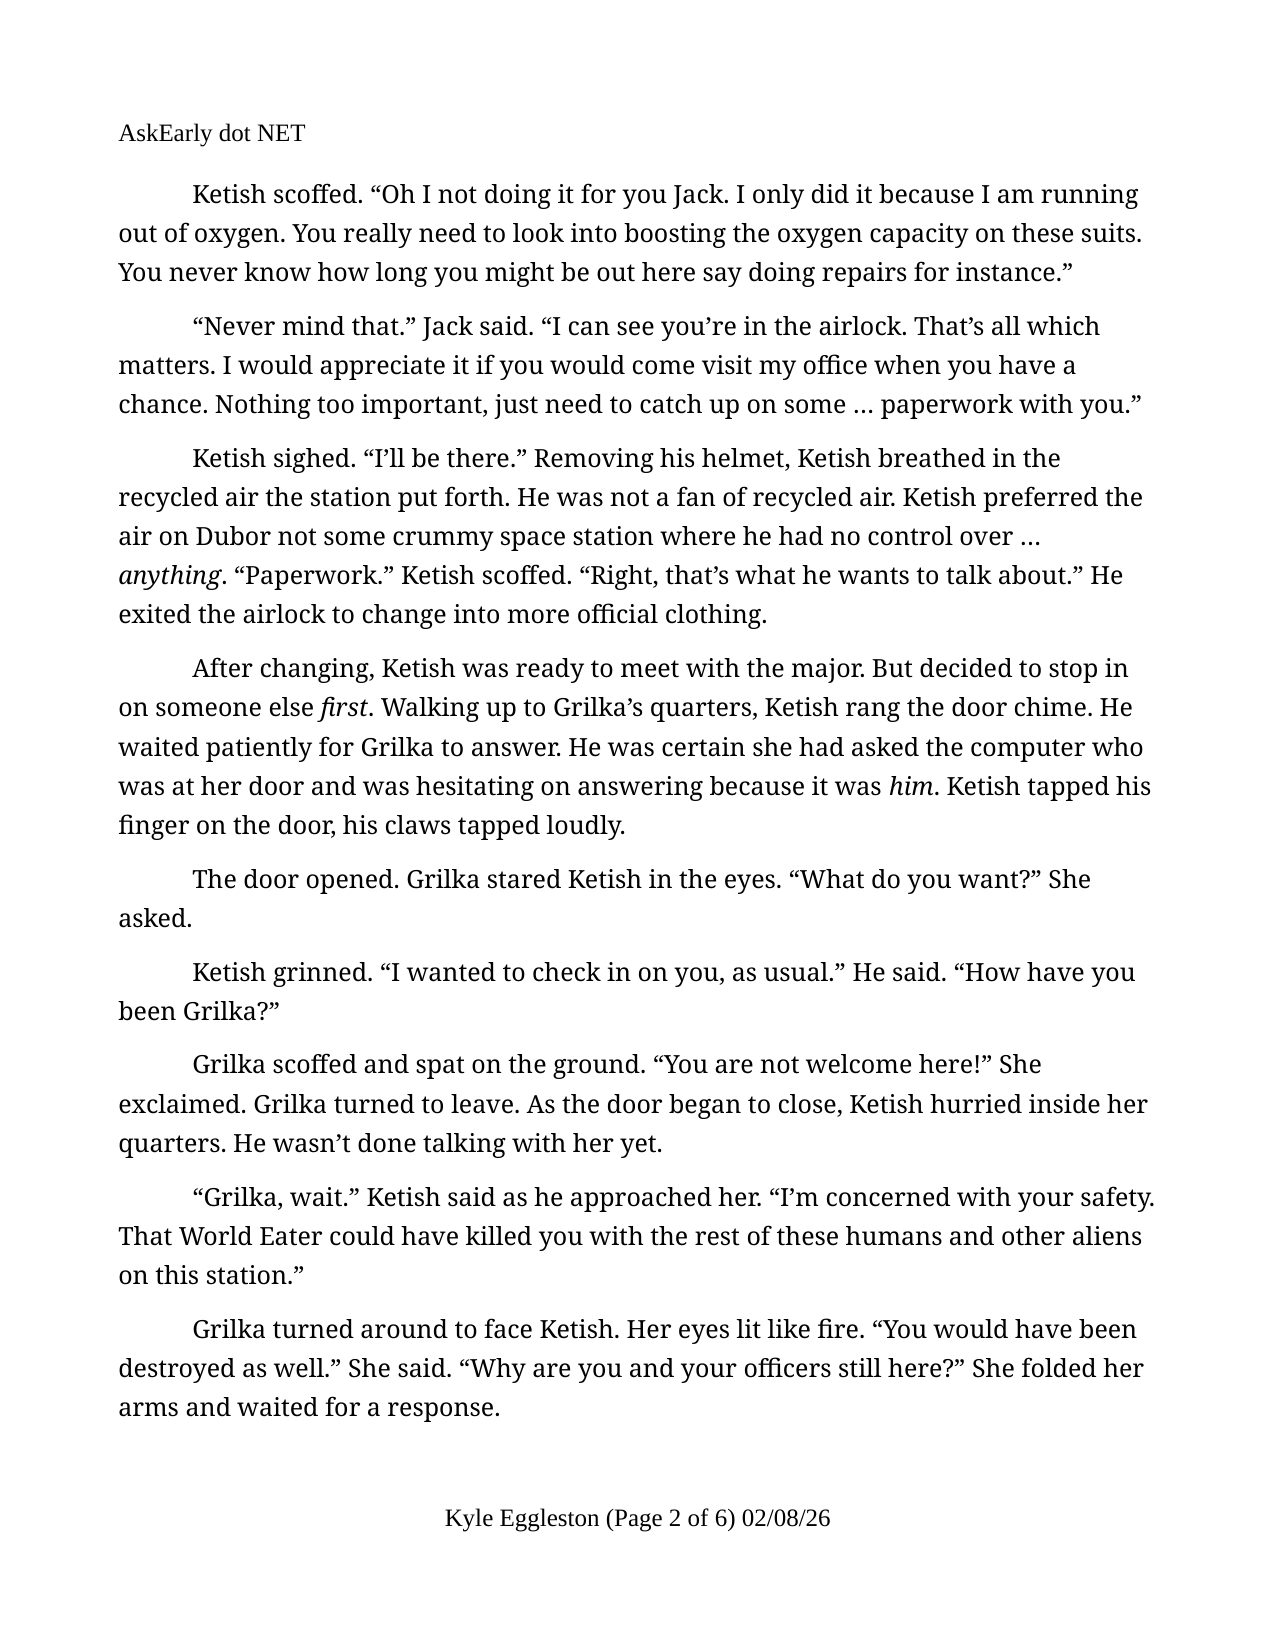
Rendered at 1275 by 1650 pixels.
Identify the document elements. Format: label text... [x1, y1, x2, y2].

text Ketish sighed. “I’ll be there.” Removing his helmet, Ketish breathed in the recycled air the station put forth. He was not a fan of recycled air. Ketish preferred the air on Dubor not some crummy space station where he had no control over … anything. “Paperwork.” Ketish scoffed. “Right, that’s what he wants to talk about.” He exited the airlock to change into more official clothing. [118, 441, 1157, 631]
text “Grilka, wait.” Ketish said as he approached her. “I’m concerned with your safety. That World Eater could have killed you with the rest of these humans and other aliens on this station.” [118, 1179, 1157, 1292]
text The door opened. Grilka stared Ketish in the eyes. “What do you want?” She asked. [118, 861, 1157, 934]
text Grilka scoffed and spat on the ground. “You are not welcome here!” She exclaimed. Grilka turned to leave. As the door began to close, Ketish hurried inside her quarters. He wasn’t done talking with her yet. [118, 1047, 1157, 1159]
text After changing, Ketish was ready to meet with the major. But decided to stop in on someone else first. Walking up to Grilka’s quarters, Ketish rang the door chime. He waited patiently for Grilka to answer. He was certain she had asked the computer who was at her door and was hesitating on answering because it was him. Ketish tapped his finger on the door, his claws tapped loudly. [118, 651, 1157, 842]
text “Never mind that.” Jack said. “I can see you’re in the airlock. That’s all which matters. I would appreciate it if you would come visit my office when you have a chance. Nothing too important, just need to catch up on some … paperwork with you.” [118, 308, 1157, 421]
text Grilka turned around to face Ketish. Her eyes lit like fire. “You would have been destroyed as well.” She said. “Why are you and your officers still here?” She folded her arms and waited for a response. [118, 1311, 1157, 1424]
text Ketish scoffed. “Oh I not doing it for you Jack. I only did it because I am running out of oxygen. You really need to look into boosting the oxygen capacity on these suits. You never know how long you might be out here say doing repairs for instance.” [118, 176, 1157, 289]
text Ketish grinned. “I wanted to check in on you, as usual.” He said. “How have you been Grilka?” [118, 954, 1157, 1027]
